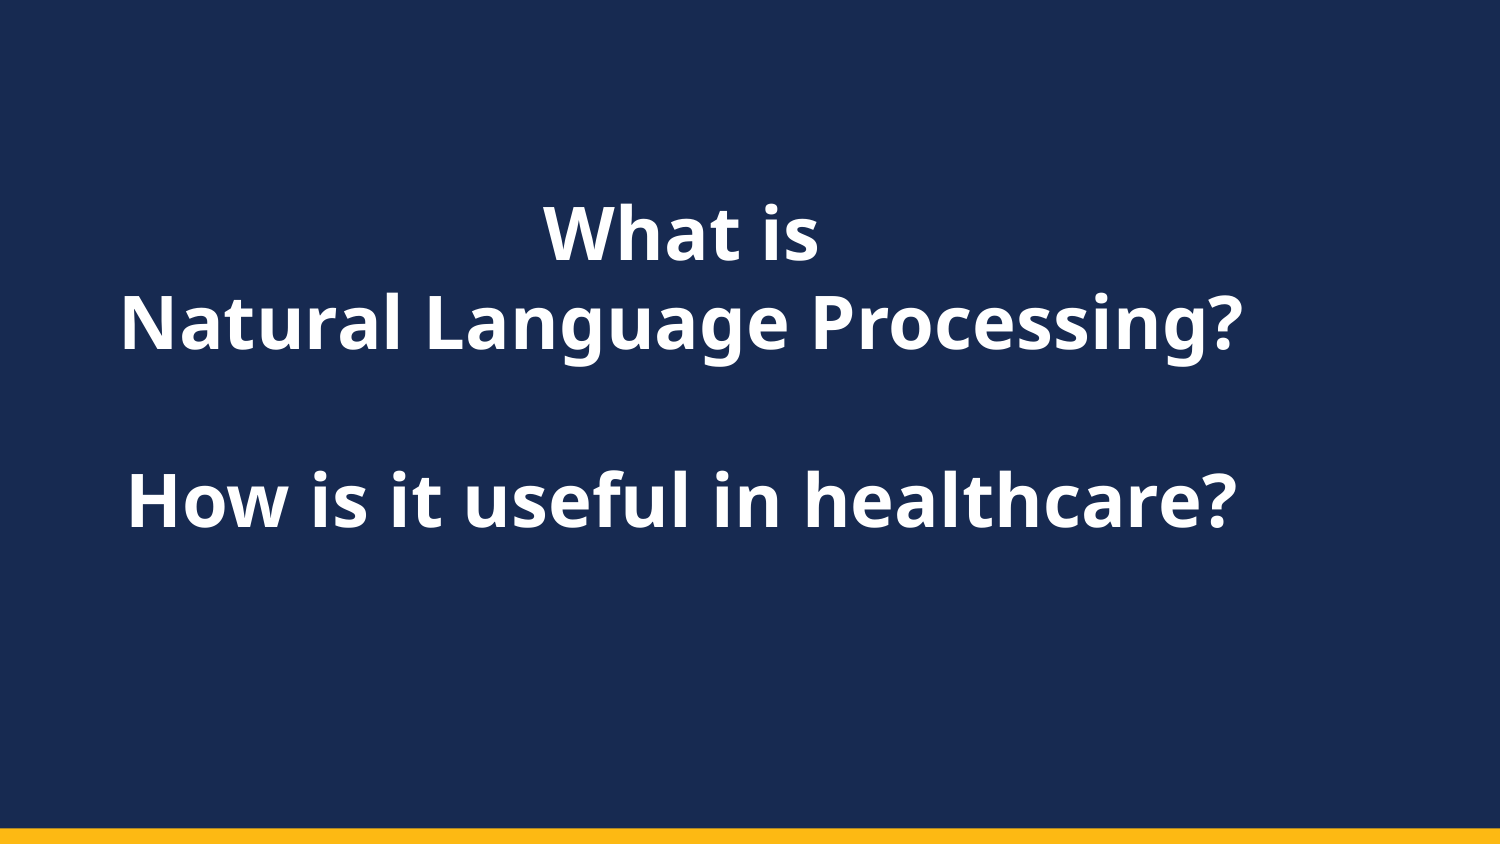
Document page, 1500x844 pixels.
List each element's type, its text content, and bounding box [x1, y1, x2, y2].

title What is Natural Language Processing? How is it useful in healthcare? [17, 171, 1347, 550]
